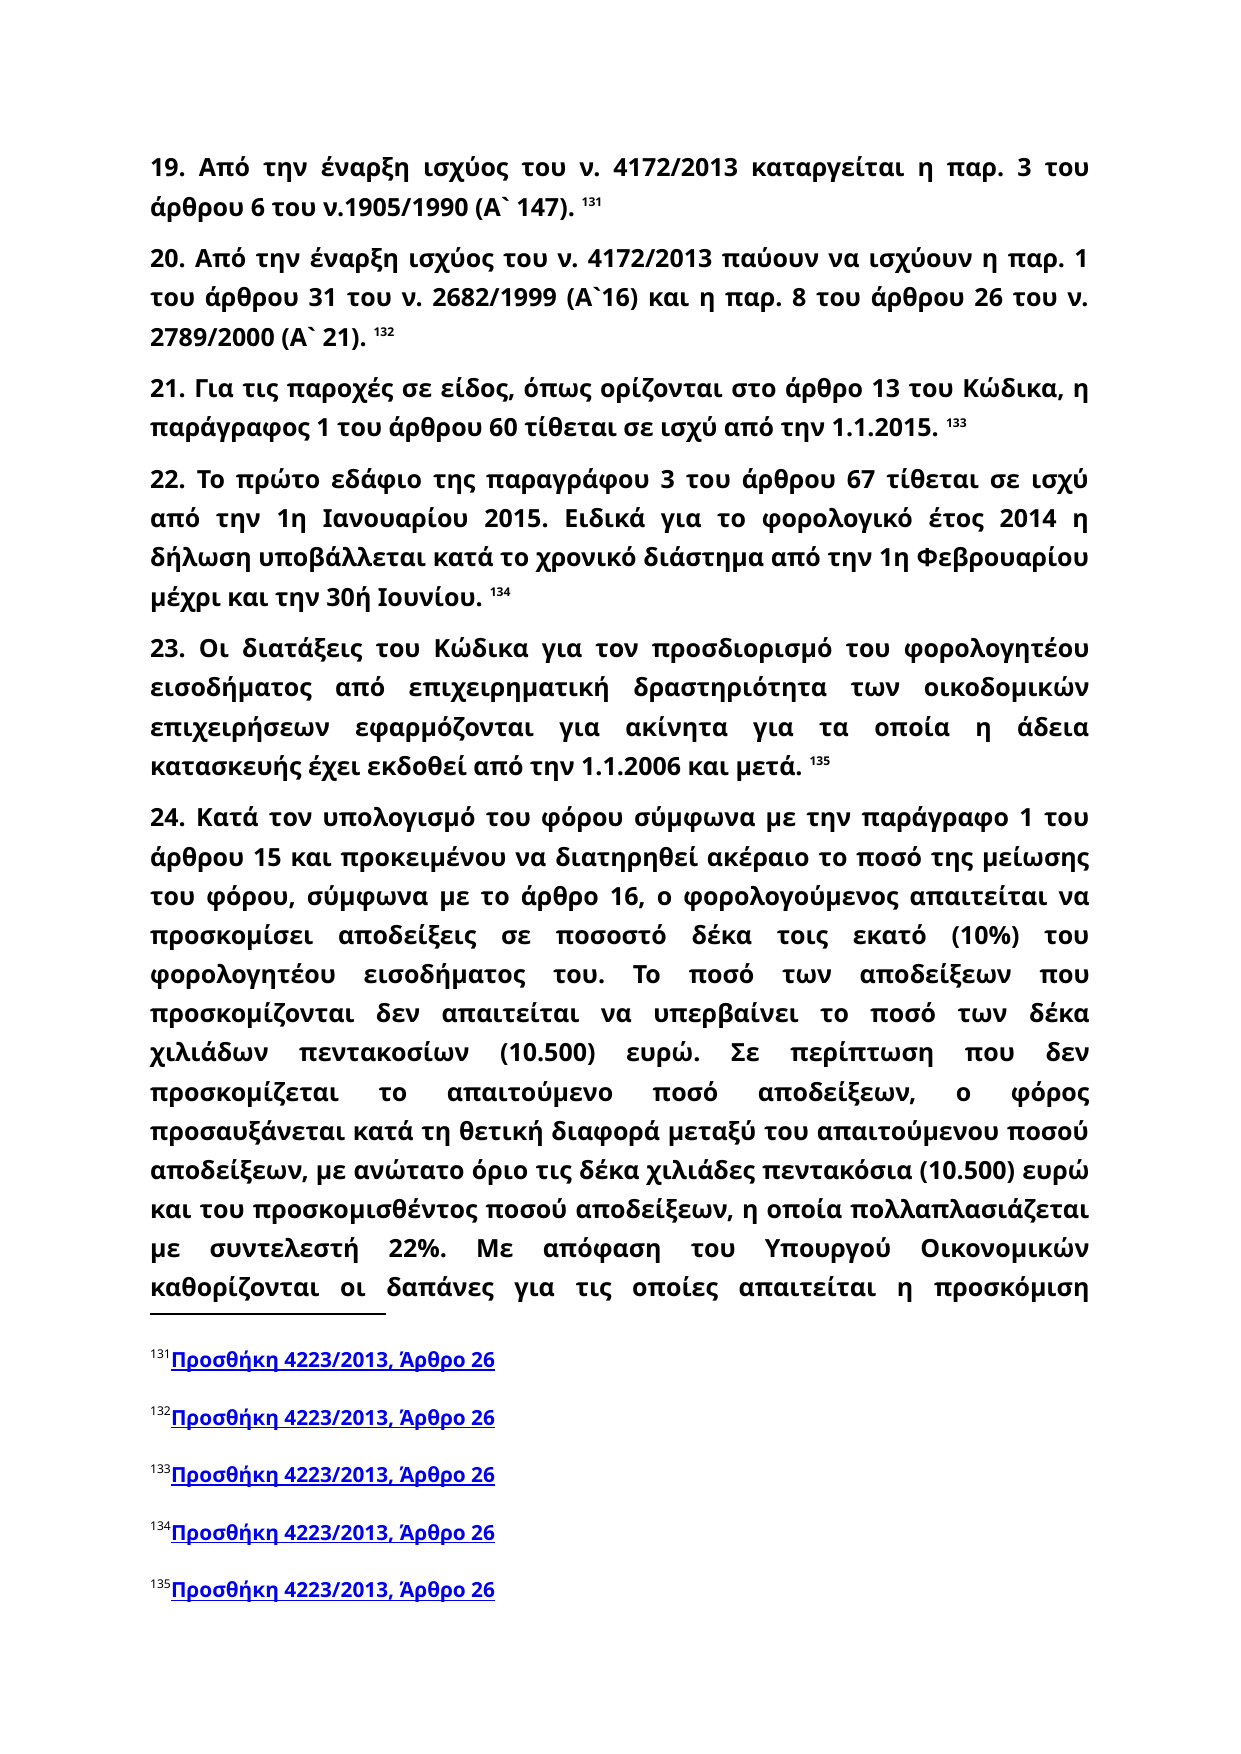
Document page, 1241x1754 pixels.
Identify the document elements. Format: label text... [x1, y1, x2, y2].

text Προσθήκη 4223/2013, Άρθρο 26 [150, 1460, 1090, 1489]
text Προσθήκη 4223/2013, Άρθρο 26 [150, 1576, 1090, 1604]
text 21. Για τις παροχές σε είδος, όπως ορίζονται στο άρθρο 13 του Κώδικα, η παράγραφος 1 του άρθρου 60 τίθεται σε ισχύ από την 1.1.2015. [150, 371, 1090, 444]
text Προσθήκη 4223/2013, Άρθρο 26 [150, 1345, 1090, 1373]
text 20. Από την έναρξη ισχύος του ν. 4172/2013 παύουν να ισχύουν η παρ. 1 του άρθρου 31 του ν. 2682/1999 (Α`16) και η παρ. 8 του άρθρου 26 του ν. 2789/2000 (Α` 21). [150, 241, 1090, 353]
text 22. Το πρώτο εδάφιο της παραγράφου 3 του άρθρου 67 τίθεται σε ισχύ από την 1η Ιανουαρίου 2015. Ειδικά για το φορολογικό έτος 2014 η δήλωση υποβάλλεται κατά το χρονικό διάστημα από την 1η Φεβρουαρίου μέχρι και την 30ή Ιουνίου. [150, 462, 1090, 613]
text Προσθήκη 4223/2013, Άρθρο 26 [150, 1403, 1090, 1431]
text Προσθήκη 4223/2013, Άρθρο 26 [150, 1518, 1090, 1546]
text 24. Κατά τον υπολογισμό του φόρου σύμφωνα με την παράγραφο 1 του άρθρου 15 και προκειμένου να διατηρηθεί ακέραιο το ποσό της μείωσης του φόρου, σύμφωνα με το άρθρο 16, ο φορολογούμενος απαιτείται να προσκομίσει αποδείξεις σε ποσοστό δέκα τοις εκατό (10%) του φορολογητέου εισοδήματος του. Το ποσό των αποδείξεων που προσκομίζονται δεν απαιτείται να υπερβαίνει το ποσό των δέκα χιλιάδων πεντακοσίων (10.500) ευρώ. Σε περίπτωση που δεν προσκομίζεται το απαιτούμενο ποσό αποδείξεων, ο φόρος προσαυξάνεται κατά τη θετική διαφορά μεταξύ του απαιτούμενου ποσού αποδείξεων, με ανώτατο όριο τις δέκα χιλιάδες πεντακόσια (10.500) ευρώ και του προσκομισθέντος ποσού αποδείξεων, η οποία πολλαπλασιάζεται με συντελεστή 22%. Με απόφαση του Υπουργού Οικονομικών καθορίζονται οι δαπάνες για τις οποίες απαιτείται η προσκόμιση [150, 800, 1090, 1304]
text 23. Οι διατάξεις του Κώδικα για τον προσδιορισμό του φορολογητέου εισοδήματος από επιχειρηματική δραστηριότητα των οικοδομικών επιχειρήσεων εφαρμόζονται για ακίνητα για τα οποία η άδεια κατασκευής έχει εκδοθεί από την 1.1.2006 και μετά. [150, 631, 1090, 782]
text 19. Από την έναρξη ισχύος του ν. 4172/2013 καταργείται η παρ. 3 του άρθρου 6 του ν.1905/1990 (Α` 147). [150, 150, 1090, 223]
